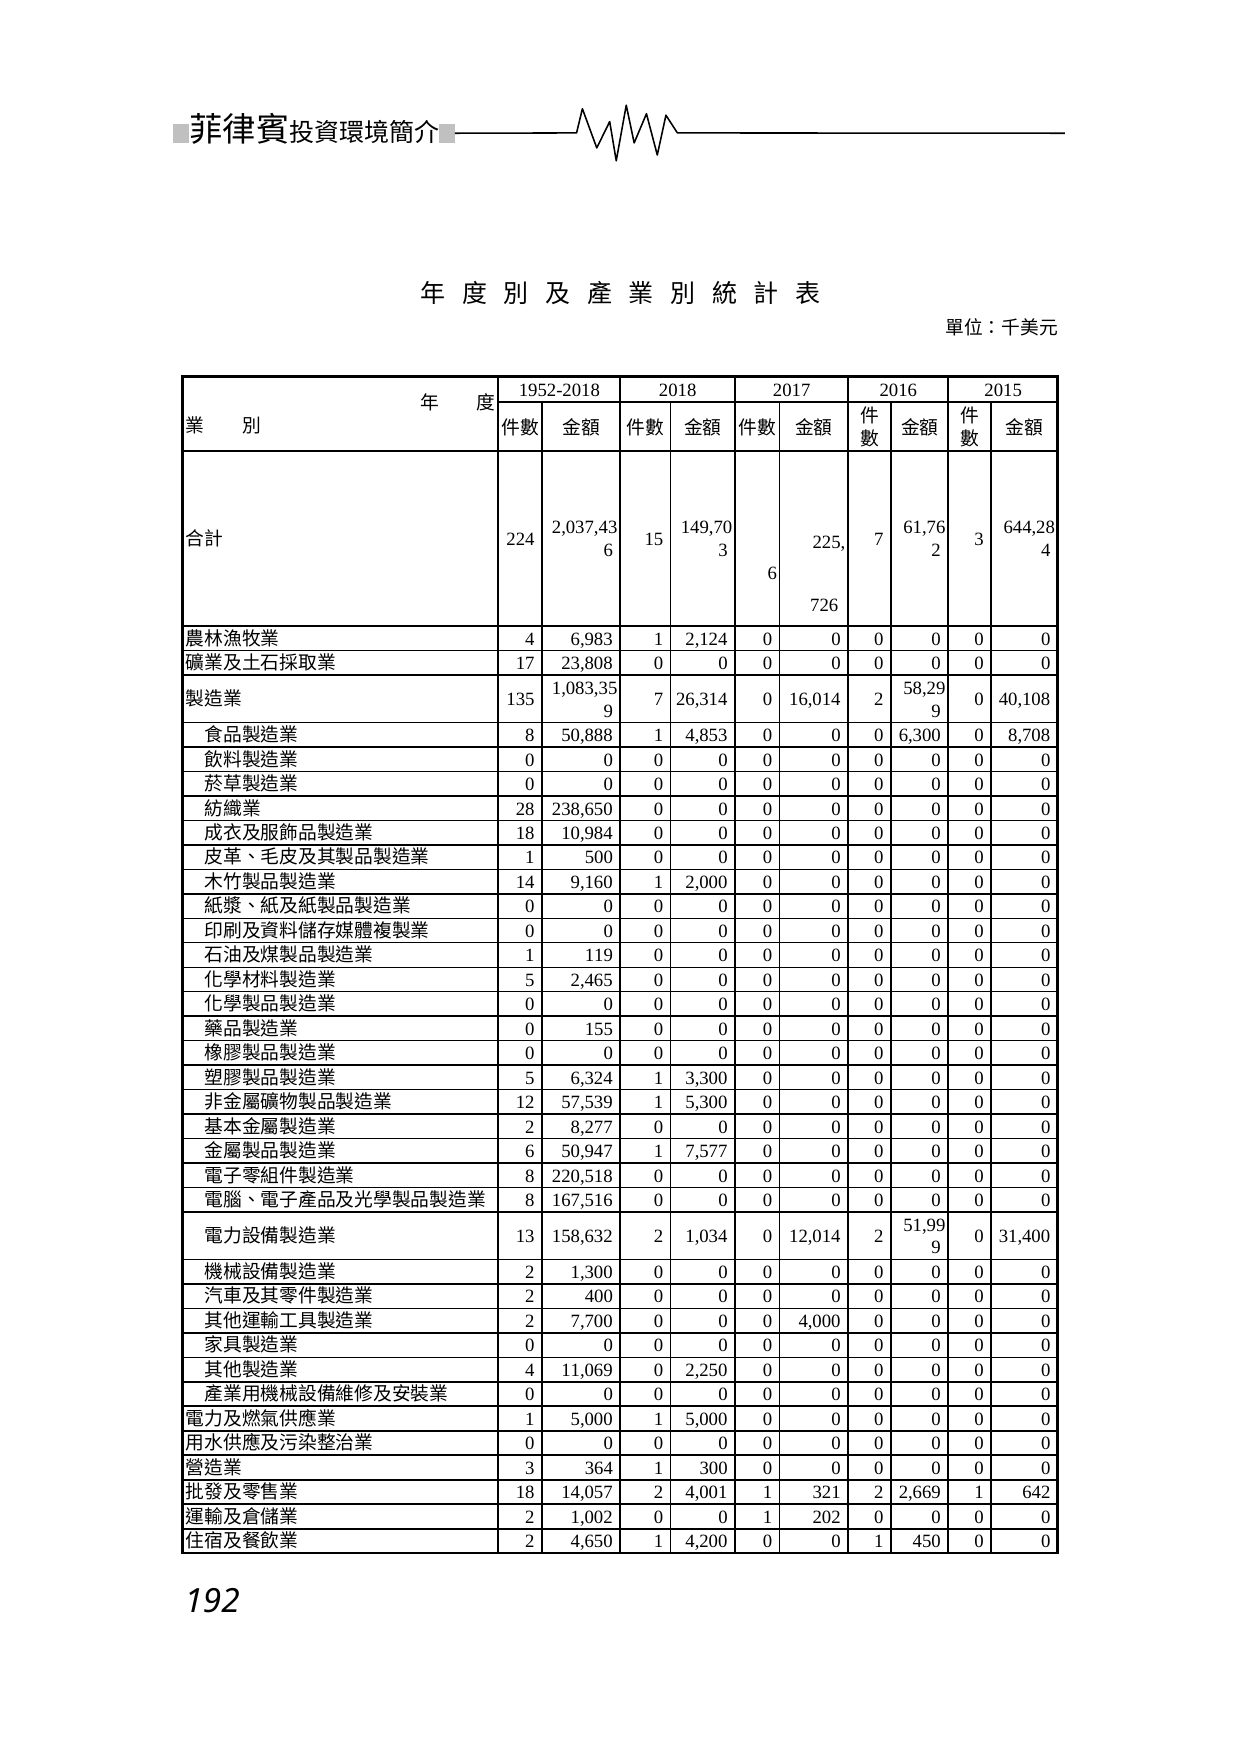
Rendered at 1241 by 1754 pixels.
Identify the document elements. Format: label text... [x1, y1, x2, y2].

table_cell 1 [736, 1481, 779, 1503]
table_cell 0 [949, 797, 990, 819]
table_cell 0 [780, 1285, 847, 1307]
table_cell 0 [671, 651, 734, 674]
table_cell 0 [992, 1456, 1056, 1479]
table_cell 0 [992, 1334, 1056, 1356]
table_cell 0 [736, 676, 779, 722]
table_cell 0 [949, 627, 990, 650]
table_cell 1 [499, 943, 541, 966]
table_cell 0 [499, 1017, 541, 1040]
table_cell 0 [892, 1505, 947, 1528]
table_cell 0 [849, 870, 890, 893]
table_cell 0 [949, 1530, 990, 1552]
table_cell 1 [499, 1407, 541, 1430]
table_cell 0 [892, 748, 947, 771]
table_cell 0 [849, 627, 890, 650]
table_cell 0 [949, 1090, 990, 1113]
table_cell 0 [671, 846, 734, 868]
table_cell 0 [992, 1139, 1056, 1162]
table_cell 0 [671, 992, 734, 1015]
table_cell 0 [780, 919, 847, 942]
table_cell 135 [499, 676, 541, 722]
table_cell 批發及零售業 [184, 1481, 497, 1503]
table_cell 0 [992, 1505, 1056, 1528]
table_cell 0 [543, 992, 619, 1015]
table_cell 0 [949, 748, 990, 771]
table_cell 224 [499, 452, 541, 625]
table_cell 0 [892, 968, 947, 991]
table_cell 0 [949, 1456, 990, 1479]
table_cell 0 [671, 1164, 734, 1187]
table_cell 0 [949, 821, 990, 844]
table_cell 0 [736, 1432, 779, 1454]
table_cell 0 [992, 919, 1056, 942]
table_cell 0 [949, 1334, 990, 1356]
table_cell 0 [849, 1017, 890, 1040]
table_cell 0 [671, 1041, 734, 1064]
table_cell 0 [543, 895, 619, 917]
table_cell 0 [892, 846, 947, 868]
table_cell 300 [671, 1456, 734, 1479]
table_cell 0 [992, 1041, 1056, 1064]
table_cell 0 [849, 1432, 890, 1454]
table_cell 500 [543, 846, 619, 868]
table_cell 0 [671, 772, 734, 795]
table_cell 1 [949, 1481, 990, 1503]
table_cell 機械設備製造業 [184, 1260, 497, 1283]
table_cell 0 [992, 846, 1056, 868]
table_cell 4,001 [671, 1481, 734, 1503]
table_cell 產業用機械設備維修及安裝業 [184, 1383, 497, 1405]
table_cell 5 [499, 968, 541, 991]
table_cell 0 [621, 1041, 670, 1064]
table_cell 0 [736, 992, 779, 1015]
table_cell 0 [671, 1017, 734, 1040]
table_cell 3,300 [671, 1066, 734, 1089]
table_cell 0 [949, 1383, 990, 1405]
table_cell 1 [621, 1090, 670, 1113]
table_cell 0 [780, 1164, 847, 1187]
table_cell 2,465 [543, 968, 619, 991]
table_cell 18 [499, 1481, 541, 1503]
table_cell 0 [949, 943, 990, 966]
table_cell 0 [621, 748, 670, 771]
table_cell 0 [992, 895, 1056, 917]
table_cell 農林漁牧業 [184, 627, 497, 650]
table_cell 0 [849, 651, 890, 674]
table_cell 0 [736, 1358, 779, 1381]
table_cell 1 [499, 846, 541, 868]
table_cell 橡膠製品製造業 [184, 1041, 497, 1064]
table_cell 0 [780, 943, 847, 966]
table_cell 0 [992, 1432, 1056, 1454]
table_cell 2 [499, 1285, 541, 1307]
table_cell 0 [892, 895, 947, 917]
table_cell 5 [499, 1066, 541, 1089]
table_cell 8,277 [543, 1115, 619, 1138]
table_cell 汽車及其零件製造業 [184, 1285, 497, 1307]
table_cell 31,400 [992, 1213, 1056, 1258]
table_cell 2 [849, 676, 890, 722]
table_cell 0 [949, 992, 990, 1015]
table_header 1952-2018 [499, 378, 619, 401]
table_cell 住宿及餐飲業 [184, 1530, 497, 1552]
table_cell 0 [499, 1432, 541, 1454]
table_cell 0 [992, 651, 1056, 674]
table_cell 0 [992, 1090, 1056, 1113]
table_cell 0 [671, 943, 734, 966]
table_cell 0 [849, 1066, 890, 1089]
table_cell 件數 [849, 403, 890, 450]
table_cell 0 [849, 1334, 890, 1356]
table_cell 0 [671, 1188, 734, 1211]
table_cell 0 [621, 1358, 670, 1381]
table_cell 0 [736, 1139, 779, 1162]
table_cell 0 [992, 1309, 1056, 1332]
table_cell 0 [992, 1358, 1056, 1381]
table_cell 0 [543, 919, 619, 942]
table_cell 4 [499, 1358, 541, 1381]
table_cell 0 [621, 1309, 670, 1332]
table_cell 4,853 [671, 723, 734, 746]
table_cell 0 [780, 1358, 847, 1381]
table_cell 0 [849, 895, 890, 917]
table_cell 0 [736, 895, 779, 917]
table_cell 225,726 [780, 452, 847, 625]
table_cell 642 [992, 1481, 1056, 1503]
table_cell 8 [499, 723, 541, 746]
table_cell 0 [780, 821, 847, 844]
table_cell 6,300 [892, 723, 947, 746]
table_cell 1 [621, 723, 670, 746]
table_cell 6 [736, 452, 779, 625]
table_cell 0 [499, 919, 541, 942]
table_cell 0 [949, 651, 990, 674]
table_cell 件數 [949, 403, 990, 450]
table_cell 1 [621, 627, 670, 650]
table_cell 紙漿、紙及紙製品製造業 [184, 895, 497, 917]
table_cell 0 [849, 968, 890, 991]
table_cell 印刷及資料儲存媒體複製業 [184, 919, 497, 942]
table_cell 2 [499, 1260, 541, 1283]
table_cell 28 [499, 797, 541, 819]
table_cell 金額 [671, 403, 734, 450]
table_cell 0 [671, 919, 734, 942]
table_cell 0 [992, 870, 1056, 893]
table_cell 0 [949, 1358, 990, 1381]
table_cell 0 [780, 1090, 847, 1113]
table_cell 0 [780, 651, 847, 674]
table_cell 0 [736, 1188, 779, 1211]
table_cell 木竹製品製造業 [184, 870, 497, 893]
table_cell 0 [499, 1383, 541, 1405]
table_cell 0 [949, 870, 990, 893]
table_cell 450 [892, 1530, 947, 1552]
table_cell 0 [892, 1407, 947, 1430]
table_cell 167,516 [543, 1188, 619, 1211]
table_cell 0 [543, 1041, 619, 1064]
table_cell 51,999 [892, 1213, 947, 1258]
table_cell 644,284 [992, 452, 1056, 625]
table_cell 0 [780, 797, 847, 819]
table_cell 1 [736, 1505, 779, 1528]
table_cell 0 [892, 651, 947, 674]
table_cell 202 [780, 1505, 847, 1528]
table_cell 金額 [992, 403, 1056, 450]
table_cell 2 [499, 1309, 541, 1332]
table_cell 0 [892, 1432, 947, 1454]
table_cell 0 [949, 1139, 990, 1162]
table_cell 0 [736, 723, 779, 746]
table_cell 0 [992, 943, 1056, 966]
table_cell 0 [499, 748, 541, 771]
table_cell 0 [849, 992, 890, 1015]
text 單位：千美元 [183, 313, 1058, 340]
table_cell 0 [780, 1260, 847, 1283]
table_cell 0 [892, 1090, 947, 1113]
table_cell 金屬製品製造業 [184, 1139, 497, 1162]
table_cell 0 [736, 1334, 779, 1356]
table_cell 2 [621, 1213, 670, 1258]
table_cell 149,703 [671, 452, 734, 625]
table_cell 0 [892, 1139, 947, 1162]
table_cell 26,314 [671, 676, 734, 722]
table_cell 件數 [499, 403, 541, 450]
table_cell 0 [849, 1260, 890, 1283]
table_cell 0 [499, 992, 541, 1015]
table_cell 238,650 [543, 797, 619, 819]
table_cell 0 [849, 1164, 890, 1187]
table_cell 非金屬礦物製品製造業 [184, 1090, 497, 1113]
table_cell 0 [543, 748, 619, 771]
table_cell 5,000 [671, 1407, 734, 1430]
table_cell 0 [949, 1309, 990, 1332]
table_cell 件數 [736, 403, 779, 450]
table_cell 7,700 [543, 1309, 619, 1332]
table_cell 成衣及服飾品製造業 [184, 821, 497, 844]
table_cell 12,014 [780, 1213, 847, 1258]
table_cell 電力設備製造業 [184, 1213, 497, 1258]
table_cell 2,250 [671, 1358, 734, 1381]
table_cell 0 [780, 1407, 847, 1430]
table_cell 0 [621, 992, 670, 1015]
table_cell 0 [671, 1260, 734, 1283]
table_cell 5,300 [671, 1090, 734, 1113]
table_cell 0 [621, 1188, 670, 1211]
table_cell 製造業 [184, 676, 497, 722]
table_cell 0 [499, 1041, 541, 1064]
table_cell 0 [849, 772, 890, 795]
table_cell 2 [849, 1481, 890, 1503]
table_cell 0 [671, 895, 734, 917]
table_cell 16,014 [780, 676, 847, 722]
table_cell 0 [621, 1115, 670, 1138]
table_cell 基本金屬製造業 [184, 1115, 497, 1138]
table_cell 0 [736, 651, 779, 674]
table_cell 0 [992, 968, 1056, 991]
table_cell 其他製造業 [184, 1358, 497, 1381]
table_cell 0 [849, 919, 890, 942]
table_cell 1 [621, 870, 670, 893]
table_cell 0 [992, 797, 1056, 819]
table_cell 0 [949, 1017, 990, 1040]
table_cell 0 [892, 1334, 947, 1356]
table_cell 0 [736, 1017, 779, 1040]
table_cell 1,034 [671, 1213, 734, 1258]
table_cell 0 [949, 1041, 990, 1064]
table_cell 0 [671, 1432, 734, 1454]
table_cell 0 [992, 1407, 1056, 1430]
table_cell 50,888 [543, 723, 619, 746]
table_cell 0 [780, 772, 847, 795]
table_cell 0 [949, 1188, 990, 1211]
table_cell 0 [780, 1066, 847, 1089]
table_cell 0 [621, 1505, 670, 1528]
table_cell 0 [621, 846, 670, 868]
table_cell 0 [949, 1164, 990, 1187]
table_cell 0 [892, 943, 947, 966]
table_cell 0 [892, 1383, 947, 1405]
table_cell 158,632 [543, 1213, 619, 1258]
table_cell 1,300 [543, 1260, 619, 1283]
table_cell 0 [849, 1285, 890, 1307]
table_cell 菸草製造業 [184, 772, 497, 795]
table_cell 電子零組件製造業 [184, 1164, 497, 1187]
table_cell 0 [621, 1383, 670, 1405]
table_cell 0 [849, 1407, 890, 1430]
table_cell 4,200 [671, 1530, 734, 1552]
table_cell 0 [543, 1383, 619, 1405]
table_cell 0 [736, 1041, 779, 1064]
table_cell 0 [992, 772, 1056, 795]
table_cell 0 [849, 1456, 890, 1479]
table_cell 皮革、毛皮及其製品製造業 [184, 846, 497, 868]
table_cell 400 [543, 1285, 619, 1307]
table_cell 0 [736, 968, 779, 991]
table_cell 0 [621, 651, 670, 674]
table_cell 0 [949, 723, 990, 746]
table_cell 0 [992, 1115, 1056, 1138]
table_cell 0 [892, 1456, 947, 1479]
table_cell 3 [499, 1456, 541, 1479]
table_cell 0 [892, 1260, 947, 1283]
table_cell 0 [849, 1115, 890, 1138]
table_cell 飲料製造業 [184, 748, 497, 771]
table_cell 電力及燃氣供應業 [184, 1407, 497, 1430]
table_cell 0 [849, 1358, 890, 1381]
table_cell 0 [892, 1309, 947, 1332]
table_cell 119 [543, 943, 619, 966]
table_cell 0 [736, 919, 779, 942]
table_cell 0 [499, 772, 541, 795]
table_cell 0 [499, 895, 541, 917]
table_cell 0 [892, 1066, 947, 1089]
table_cell 0 [499, 1334, 541, 1356]
table_cell 0 [671, 1505, 734, 1528]
table_cell 0 [949, 1432, 990, 1454]
table_cell 0 [736, 1260, 779, 1283]
table_cell 0 [780, 1188, 847, 1211]
table_cell 14 [499, 870, 541, 893]
table_cell 用水供應及污染整治業 [184, 1432, 497, 1454]
table_cell 0 [992, 1285, 1056, 1307]
table_cell 0 [780, 1383, 847, 1405]
table_cell 件數 [621, 403, 670, 450]
table_cell 0 [736, 821, 779, 844]
table_cell 7 [621, 676, 670, 722]
table_cell 0 [949, 1407, 990, 1430]
table_cell 0 [992, 627, 1056, 650]
table_cell 0 [621, 895, 670, 917]
table_header 年 度 業 別 [184, 378, 497, 450]
table_cell 0 [892, 1285, 947, 1307]
table_cell 0 [621, 797, 670, 819]
table_cell 金額 [543, 403, 619, 450]
table_cell 0 [949, 968, 990, 991]
table_cell 0 [892, 992, 947, 1015]
table_cell 0 [849, 1041, 890, 1064]
table_cell 0 [736, 943, 779, 966]
table_cell 0 [992, 1530, 1056, 1552]
table_cell 0 [892, 1358, 947, 1381]
table_cell 營造業 [184, 1456, 497, 1479]
table_cell 1 [621, 1407, 670, 1430]
table_cell 0 [671, 1309, 734, 1332]
table_cell 1,083,359 [543, 676, 619, 722]
table_cell 2 [849, 1213, 890, 1258]
table_cell 6 [499, 1139, 541, 1162]
table_header 2015 [949, 378, 1056, 401]
table_cell 0 [849, 797, 890, 819]
table_cell 2 [621, 1481, 670, 1503]
table_cell 15 [621, 452, 670, 625]
table_cell 0 [621, 919, 670, 942]
table_cell 0 [736, 1285, 779, 1307]
table_cell 0 [849, 943, 890, 966]
table_cell 364 [543, 1456, 619, 1479]
table_cell 0 [736, 1456, 779, 1479]
table_cell 0 [992, 1017, 1056, 1040]
table_cell 塑膠製品製造業 [184, 1066, 497, 1089]
table_cell 0 [736, 1164, 779, 1187]
table_cell 0 [949, 1285, 990, 1307]
table_cell 0 [736, 797, 779, 819]
table_cell 0 [736, 870, 779, 893]
table_cell 2 [499, 1115, 541, 1138]
table_cell 合計 [184, 452, 497, 625]
table_cell 0 [671, 1115, 734, 1138]
table_cell 0 [780, 1115, 847, 1138]
table_cell 0 [949, 1213, 990, 1258]
table_cell 0 [949, 1505, 990, 1528]
table_cell 家具製造業 [184, 1334, 497, 1356]
table_cell 0 [736, 1115, 779, 1138]
table_cell 0 [892, 919, 947, 942]
table_cell 藥品製造業 [184, 1017, 497, 1040]
table_cell 0 [992, 1164, 1056, 1187]
table_cell 0 [671, 797, 734, 819]
table_cell 0 [992, 1260, 1056, 1283]
table_cell 0 [992, 748, 1056, 771]
table_cell 0 [780, 1456, 847, 1479]
table_cell 化學材料製造業 [184, 968, 497, 991]
table_cell 0 [543, 1334, 619, 1356]
table_cell 0 [780, 1334, 847, 1356]
table_cell 18 [499, 821, 541, 844]
table_cell 12 [499, 1090, 541, 1113]
table_cell 0 [671, 821, 734, 844]
table_cell 0 [621, 772, 670, 795]
table_cell 0 [780, 1432, 847, 1454]
table_cell 0 [780, 1530, 847, 1552]
table_cell 0 [849, 1090, 890, 1113]
table_cell 0 [892, 1164, 947, 1187]
table_cell 0 [780, 846, 847, 868]
table_cell 金額 [780, 403, 847, 450]
table_cell 0 [992, 1066, 1056, 1089]
table_cell 0 [849, 1383, 890, 1405]
table_cell 0 [949, 1260, 990, 1283]
table_cell 2,669 [892, 1481, 947, 1503]
table_cell 0 [780, 895, 847, 917]
table_header 2018 [621, 378, 734, 401]
text 年度別及產業別統計表 [183, 250, 1058, 313]
table_cell 0 [992, 992, 1056, 1015]
table_cell 2,124 [671, 627, 734, 650]
table_cell 0 [849, 1309, 890, 1332]
table_cell 10,984 [543, 821, 619, 844]
table_cell 0 [892, 870, 947, 893]
table_cell 4,000 [780, 1309, 847, 1332]
table_cell 1 [621, 1530, 670, 1552]
table_cell 4 [499, 627, 541, 650]
table_cell 0 [892, 821, 947, 844]
table_cell 0 [621, 1334, 670, 1356]
table_cell 0 [736, 772, 779, 795]
table_cell 40,108 [992, 676, 1056, 722]
table_cell 0 [543, 772, 619, 795]
table_cell 13 [499, 1213, 541, 1258]
table_cell 石油及煤製品製造業 [184, 943, 497, 966]
table_cell 1 [849, 1530, 890, 1552]
table_cell 8,708 [992, 723, 1056, 746]
table_cell 0 [621, 821, 670, 844]
table_cell 0 [621, 1260, 670, 1283]
table_cell 0 [780, 1041, 847, 1064]
table_cell 0 [849, 1505, 890, 1528]
table_cell 321 [780, 1481, 847, 1503]
table_cell 50,947 [543, 1139, 619, 1162]
table_cell 0 [849, 821, 890, 844]
table_cell 6,324 [543, 1066, 619, 1089]
table_cell 0 [736, 1090, 779, 1113]
table_cell 0 [849, 1139, 890, 1162]
table_cell 0 [949, 1066, 990, 1089]
table_cell 2 [499, 1505, 541, 1528]
table_cell 2,037,436 [543, 452, 619, 625]
table_cell 23,808 [543, 651, 619, 674]
table_cell 0 [780, 992, 847, 1015]
table_cell 0 [621, 1432, 670, 1454]
table_cell 0 [671, 748, 734, 771]
table_cell 1 [621, 1139, 670, 1162]
table_cell 0 [736, 1309, 779, 1332]
table_cell 0 [892, 627, 947, 650]
table_cell 0 [671, 1383, 734, 1405]
table_cell 1 [621, 1066, 670, 1089]
table_cell 運輸及倉儲業 [184, 1505, 497, 1528]
table_cell 0 [780, 748, 847, 771]
table_cell 8 [499, 1188, 541, 1211]
table_cell 0 [949, 846, 990, 868]
table_cell 2,000 [671, 870, 734, 893]
table_cell 0 [543, 1432, 619, 1454]
table_cell 0 [892, 1115, 947, 1138]
table_cell 0 [949, 772, 990, 795]
table_cell 0 [780, 723, 847, 746]
table_cell 0 [892, 1017, 947, 1040]
table_cell 17 [499, 651, 541, 674]
table_cell 3 [949, 452, 990, 625]
table_cell 0 [621, 1164, 670, 1187]
table_cell 0 [621, 968, 670, 991]
table_cell 5,000 [543, 1407, 619, 1430]
table_cell 57,539 [543, 1090, 619, 1113]
table_cell 0 [849, 723, 890, 746]
table_cell 4,650 [543, 1530, 619, 1552]
table_cell 0 [992, 1188, 1056, 1211]
table_cell 0 [849, 1188, 890, 1211]
table_cell 0 [736, 1066, 779, 1089]
table_cell 其他運輸工具製造業 [184, 1309, 497, 1332]
table_cell 0 [671, 968, 734, 991]
table_cell 0 [671, 1285, 734, 1307]
table_cell 紡織業 [184, 797, 497, 819]
table_cell 0 [892, 1188, 947, 1211]
table_cell 0 [780, 1017, 847, 1040]
table_header 2016 [849, 378, 947, 401]
table_cell 0 [949, 676, 990, 722]
table_cell 0 [736, 748, 779, 771]
table_cell 電腦、電子產品及光學製品製造業 [184, 1188, 497, 1211]
table_cell 0 [736, 1213, 779, 1258]
table_cell 0 [949, 1115, 990, 1138]
table_cell 0 [736, 627, 779, 650]
table_cell 58,299 [892, 676, 947, 722]
table_cell 0 [992, 821, 1056, 844]
table_cell 61,762 [892, 452, 947, 625]
table_cell 0 [780, 870, 847, 893]
table_cell 9,160 [543, 870, 619, 893]
table_cell 0 [736, 1530, 779, 1552]
table_cell 0 [621, 943, 670, 966]
table_cell 金額 [892, 403, 947, 450]
table_cell 6,983 [543, 627, 619, 650]
table_cell 0 [621, 1285, 670, 1307]
table_cell 0 [992, 1383, 1056, 1405]
table_cell 0 [736, 846, 779, 868]
table_cell 14,057 [543, 1481, 619, 1503]
table_cell 0 [780, 968, 847, 991]
table_cell 220,518 [543, 1164, 619, 1187]
table_cell 食品製造業 [184, 723, 497, 746]
table_cell 0 [892, 1041, 947, 1064]
table_cell 0 [849, 846, 890, 868]
table_cell 1,002 [543, 1505, 619, 1528]
table_cell 0 [780, 627, 847, 650]
table_cell 8 [499, 1164, 541, 1187]
table_cell 7 [849, 452, 890, 625]
table_cell 0 [621, 1017, 670, 1040]
table_cell 0 [780, 1139, 847, 1162]
table_header 2017 [736, 378, 847, 401]
table_cell 2 [499, 1530, 541, 1552]
table_cell 11,069 [543, 1358, 619, 1381]
table_cell 155 [543, 1017, 619, 1040]
table_cell 0 [736, 1407, 779, 1430]
table_cell 1 [621, 1456, 670, 1479]
table_cell 0 [892, 772, 947, 795]
table_cell 化學製品製造業 [184, 992, 497, 1015]
table_cell 7,577 [671, 1139, 734, 1162]
table_cell 0 [671, 1334, 734, 1356]
table_cell 0 [736, 1383, 779, 1405]
table_cell 0 [849, 748, 890, 771]
table_cell 0 [949, 895, 990, 917]
table_cell 礦業及土石採取業 [184, 651, 497, 674]
table_cell 0 [892, 797, 947, 819]
table_cell 0 [949, 919, 990, 942]
